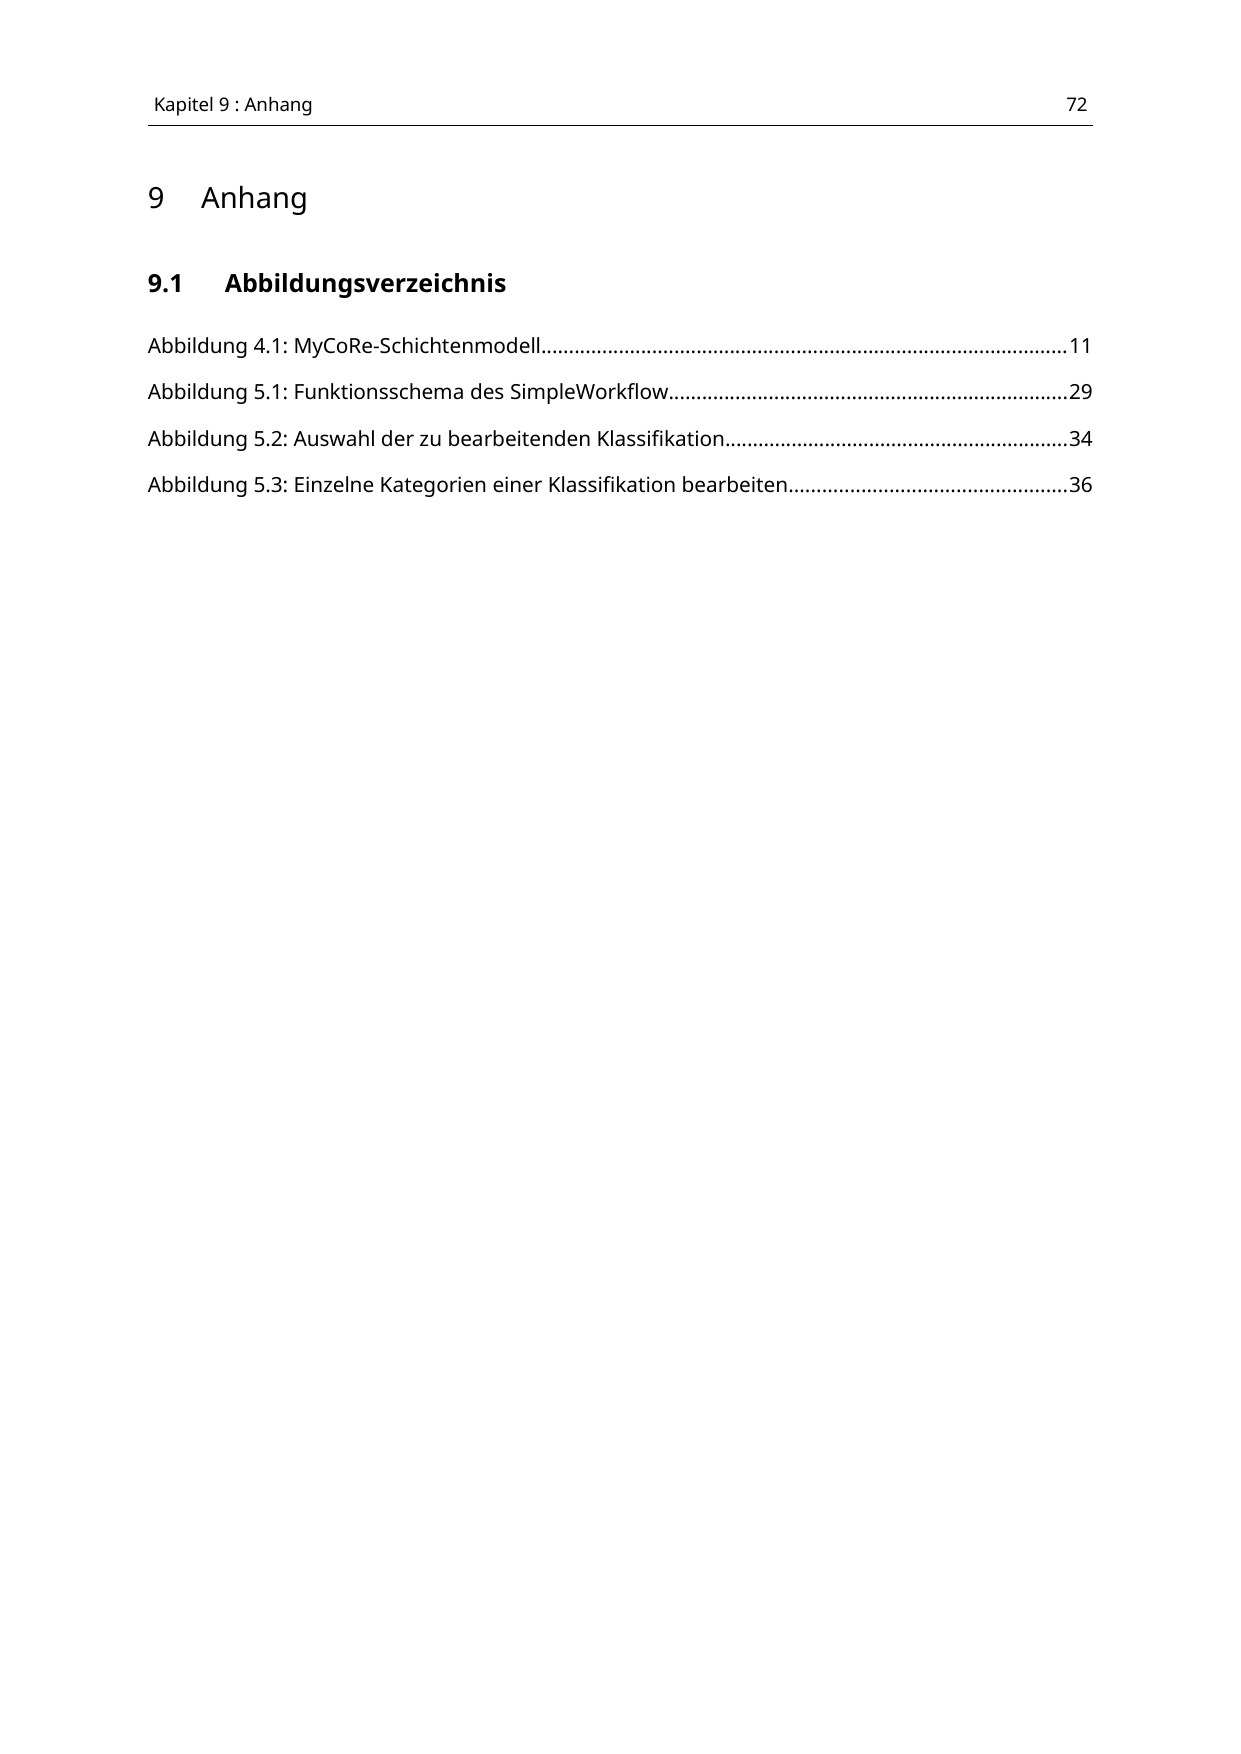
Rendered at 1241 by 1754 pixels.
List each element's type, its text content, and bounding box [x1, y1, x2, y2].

text Abbildung 4.1: MyCoRe-Schichtenmodell 11 [148, 331, 1092, 359]
subtitle Anhang [148, 177, 1092, 217]
text Abbildung 5.1: Funktionsschema des SimpleWorkflow 29 [148, 377, 1092, 406]
text Abbildung 5.3: Einzelne Kategorien einer Klassifikation bearbeiten 36 [148, 470, 1092, 498]
subtitle Abbildungsverzeichnis [148, 266, 1092, 300]
text Abbildung 5.2: Auswahl der zu bearbeitenden Klassifikation 34 [148, 424, 1092, 452]
